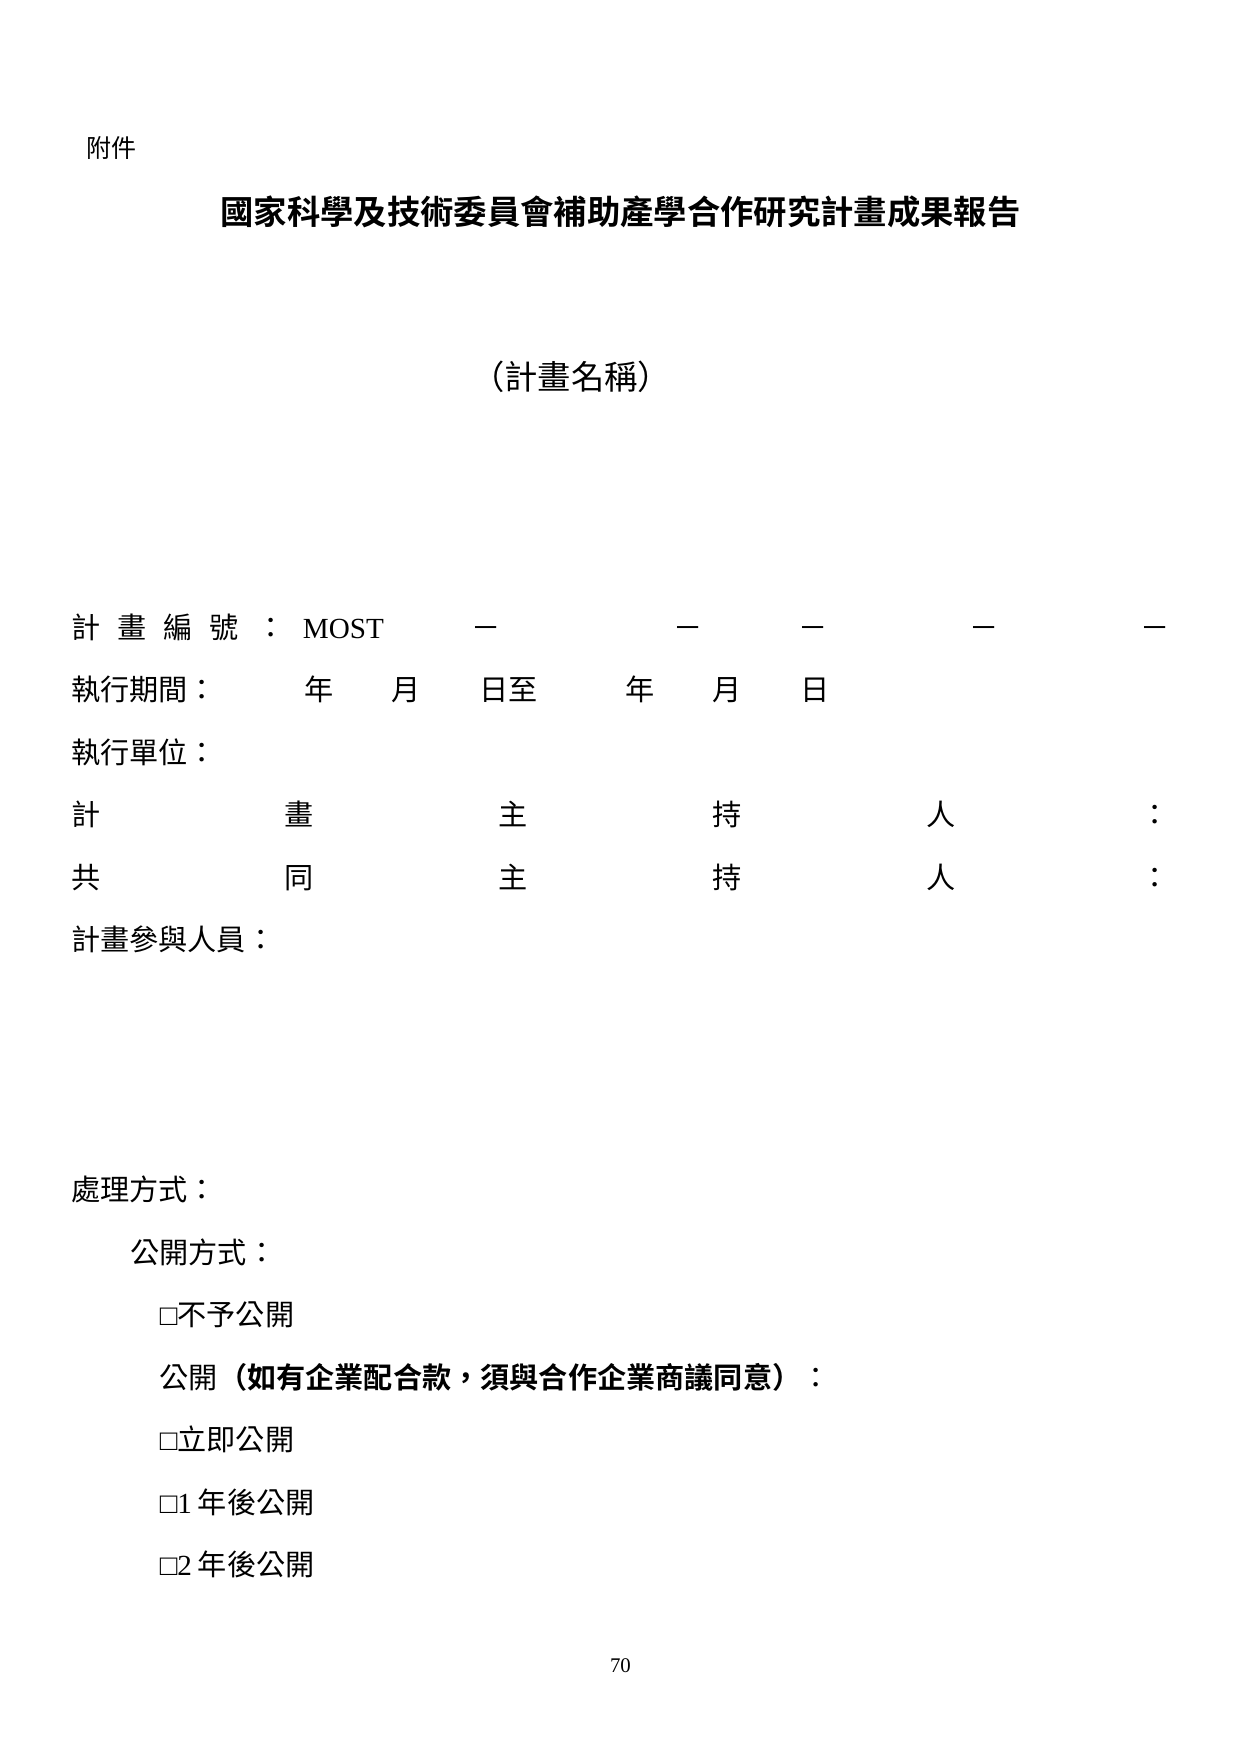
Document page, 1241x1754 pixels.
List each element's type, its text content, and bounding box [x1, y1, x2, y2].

text 附件 [86, 129, 138, 165]
text □2年後公開 [159, 1521, 1169, 1584]
text 處理方式： [71, 1146, 1169, 1209]
text 計畫編號：MOST － － － － － 執行期間： 年 月 日至 年 月 日 [71, 521, 1169, 709]
text 計畫主持人： 共同主持人： 計畫參與人員： [71, 771, 1169, 959]
text □立即公開 [159, 1396, 1169, 1459]
text □1年後公開 [159, 1459, 1169, 1521]
text 國家科學及技術委員會補助產學合作研究計畫成果報告 [71, 146, 1169, 271]
text （計畫名稱） [71, 334, 1169, 396]
text 執行單位： [71, 709, 1169, 771]
text 公開方式： [130, 1209, 1169, 1271]
text □不予公開 [159, 1271, 1169, 1334]
text 公開（如有企業配合款，須與合作企業商議同意）： [159, 1334, 1169, 1396]
